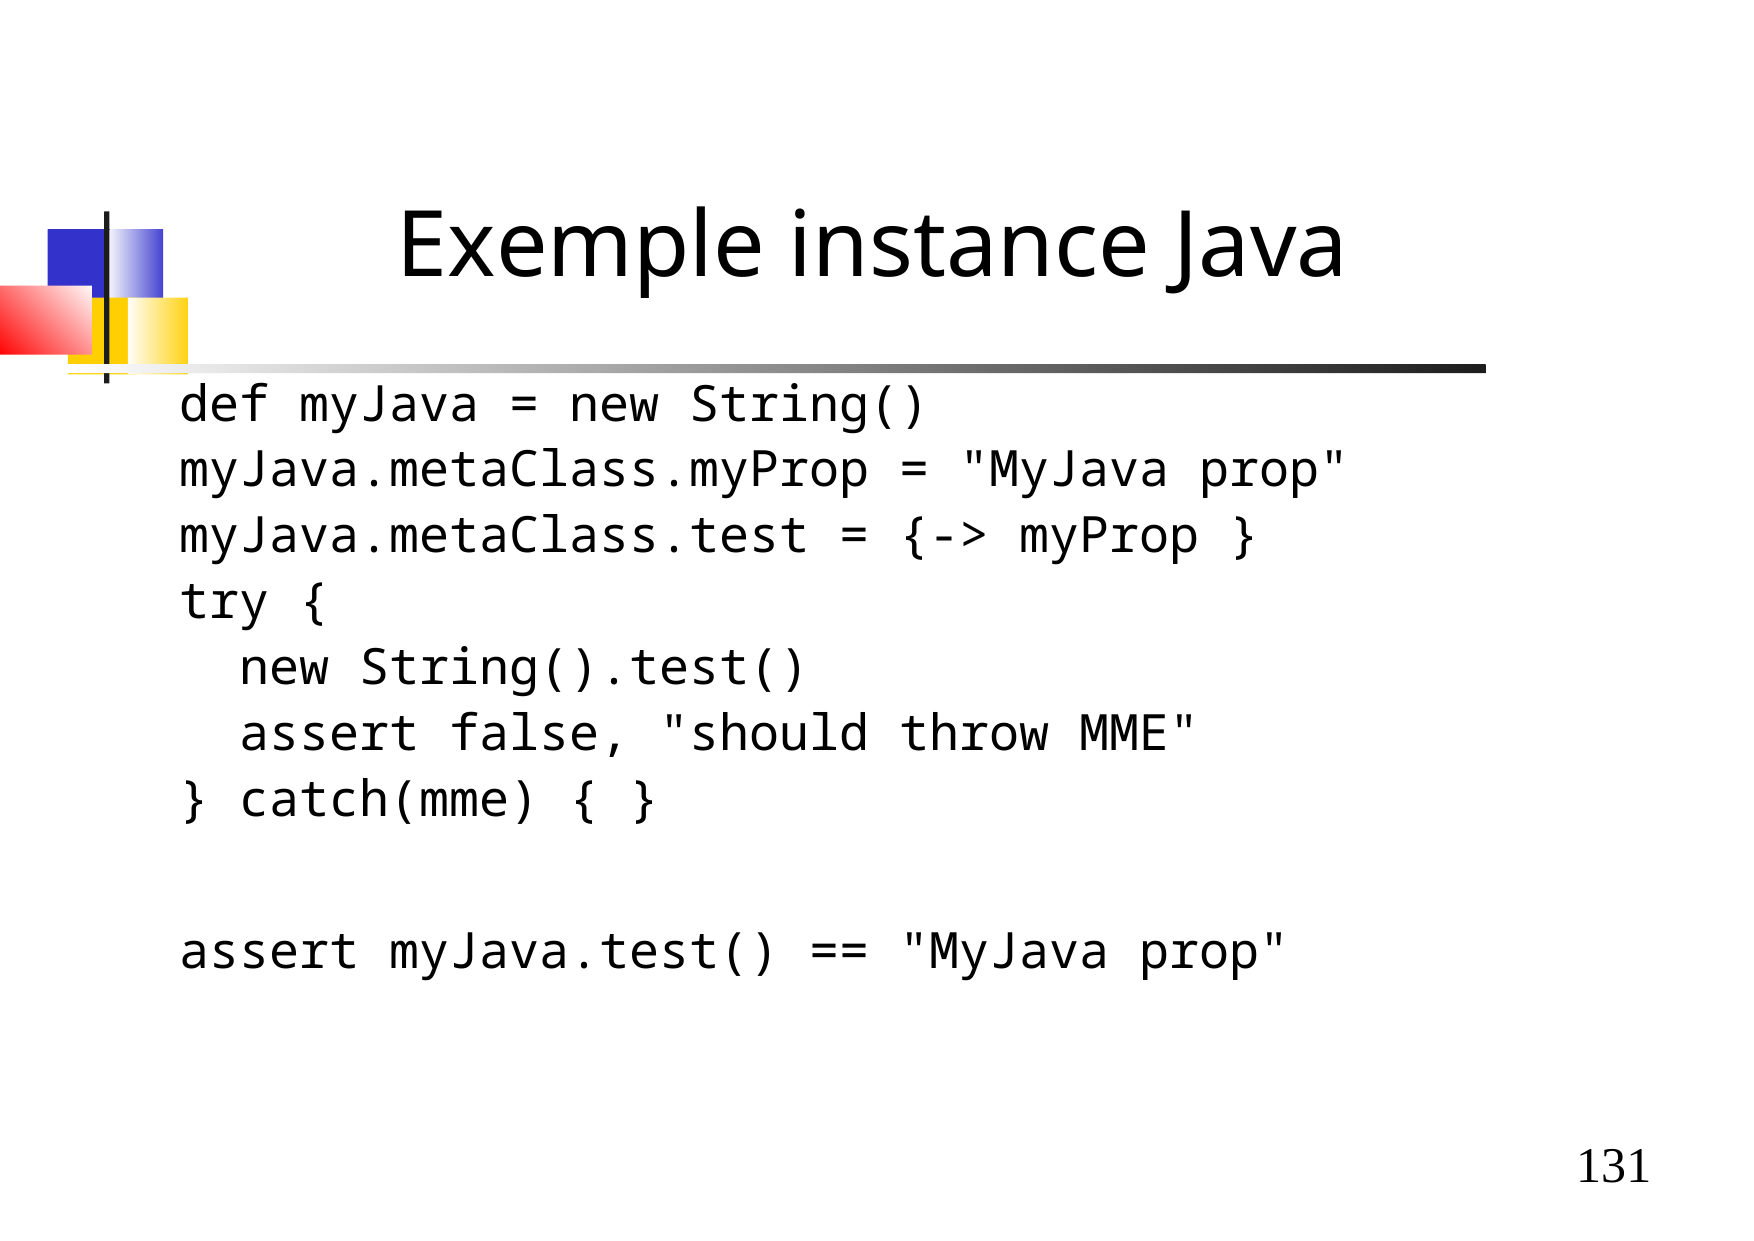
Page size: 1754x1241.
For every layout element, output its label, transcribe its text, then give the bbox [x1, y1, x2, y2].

list def myJava = new String() myJava.metaClass.myProp = "MyJava prop" myJava.metaClass.test = {-> myProp } try { new String().test() assert false, "should throw MME" } catch(mme) { } assert myJava.test() == "MyJava prop" [179, 371, 1567, 1091]
title Exemple instance Java [179, 139, 1567, 351]
